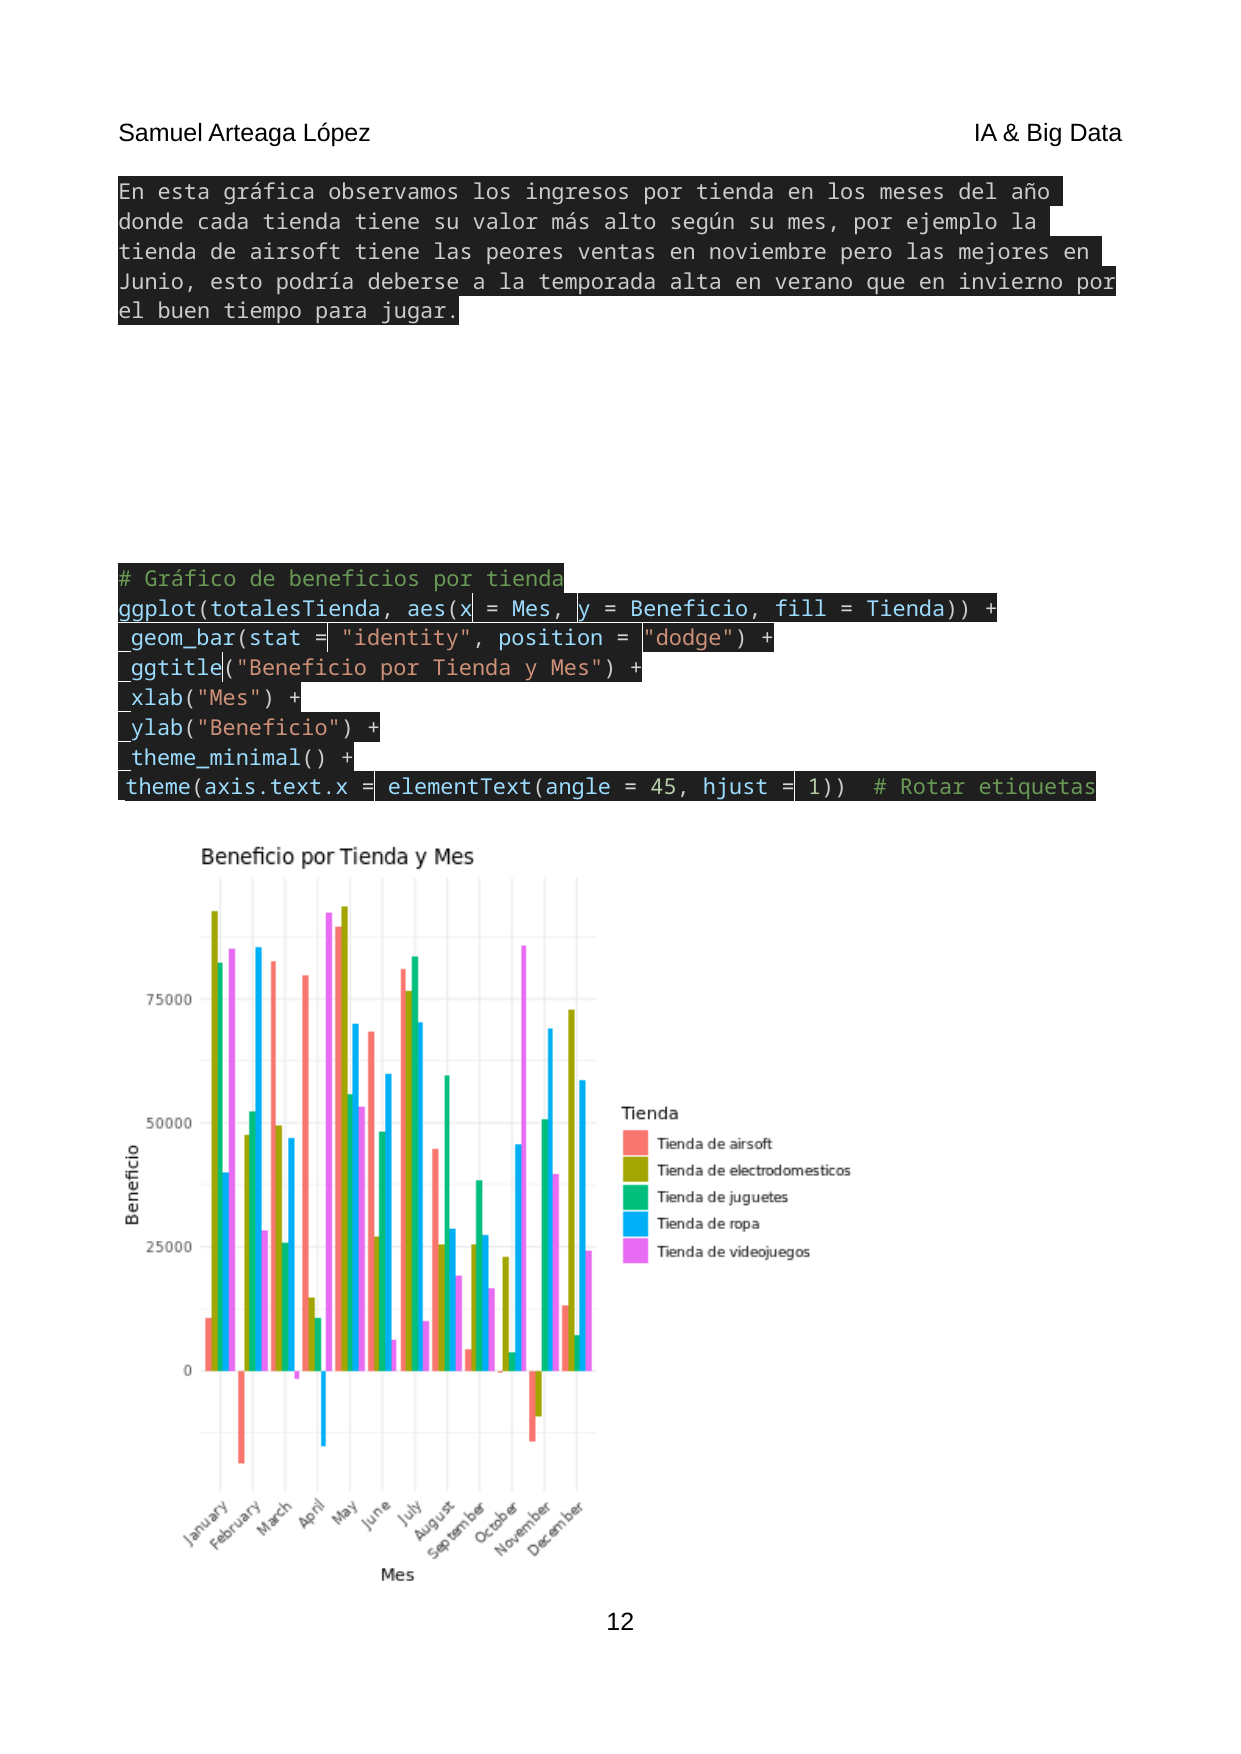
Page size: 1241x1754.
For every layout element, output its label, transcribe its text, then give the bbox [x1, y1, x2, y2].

picture [118, 841, 869, 1592]
text En esta gráfica observamos los ingresos por tienda en los meses del año donde cada tienda tiene su valor más alto según su mes, por ejemplo la tienda de airsoft tiene las peores ventas en noviembre pero las mejores en Junio, esto podría deberse a la temporada alta en verano que en invierno por el buen tiempo para jugar. [118, 176, 1122, 325]
text ggtitle("Beneficio por Tienda y Mes") + [118, 652, 1122, 682]
text theme_minimal() + [118, 742, 1122, 771]
text geom_bar(stat = "identity", position = "dodge") + [118, 622, 1122, 652]
text ggplot(totalesTienda, aes(x = Mes, y = Beneficio, fill = Tienda)) + [118, 593, 1122, 622]
text xlab("Mes") + [118, 682, 1122, 712]
text ylab("Beneficio") + [118, 712, 1122, 742]
text theme(axis.text.x = elementText(angle = 45, hjust = 1)) # Rotar etiquetas [118, 771, 1122, 801]
text # Gráfico de beneficios por tienda [118, 563, 1122, 593]
